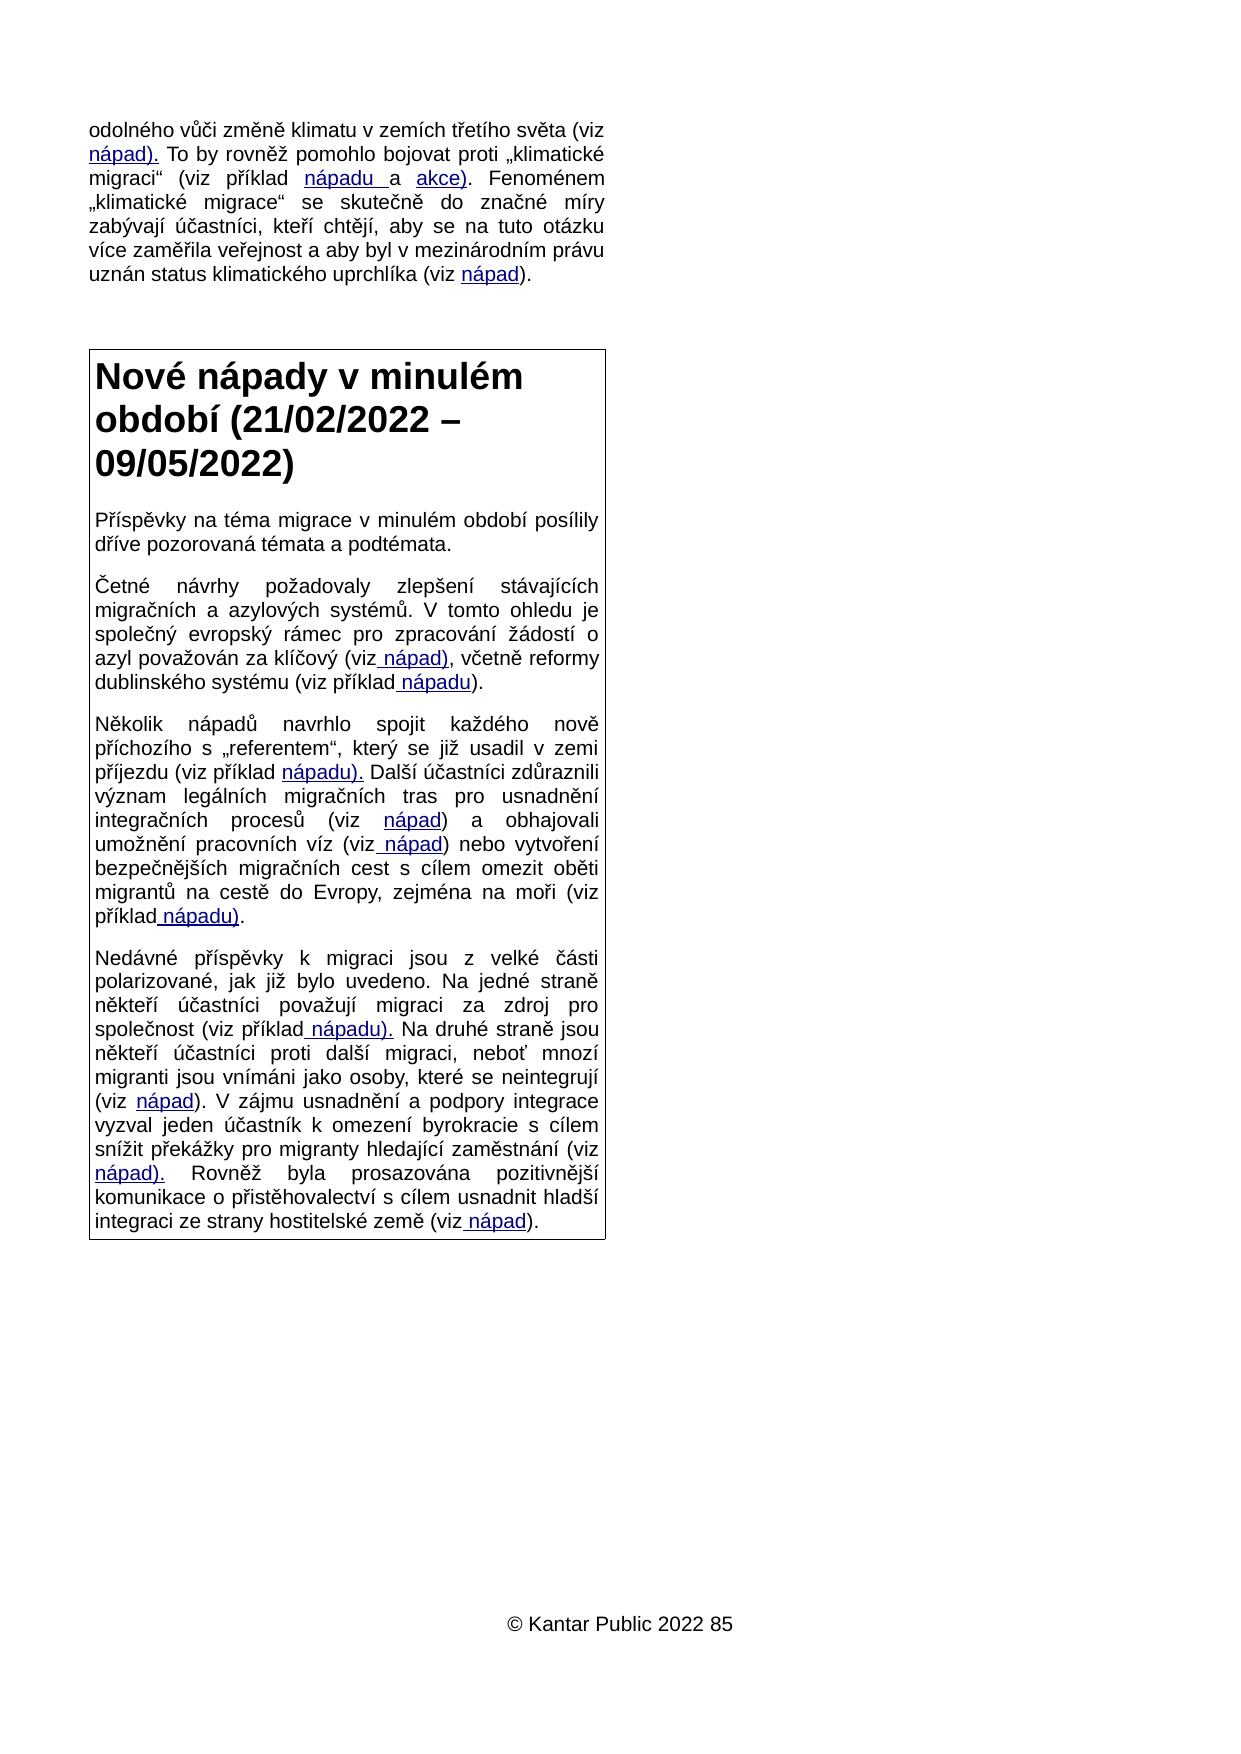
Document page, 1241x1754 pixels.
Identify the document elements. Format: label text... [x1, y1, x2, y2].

text Četné návrhy požadovaly zlepšení stávajících migračních a azylových systémů. V tomto ohledu je společný evropský rámec pro zpracování žádostí o azyl považován za klíčový (viz nápad), včetně reformy dublinského systému (viz příklad nápadu). [90, 568, 605, 700]
text Příspěvky na téma migrace v minulém období posílily dříve pozorovaná témata a podtémata. [90, 502, 605, 562]
text Nedávné příspěvky k migraci jsou z velké části polarizované, jak již bylo uvedeno. Na jedné straně někteří účastníci považují migraci za zdroj pro společnost (viz příklad nápadu). Na druhé straně jsou někteří účastníci proti další migraci, neboť mnozí migranti jsou vnímáni jako osoby, které se neintegrují (viz nápad). V zájmu usnadnění a podpory integrace vyzval jeden účastník k omezení byrokracie s cílem snížit překážky pro migranty hledající zaměstnání (viz nápad). Rovněž byla prosazována pozitivnější komunikace o přistěhovalectví s cílem usnadnit hladší integraci ze strany hostitelské země (viz nápad). [90, 939, 605, 1239]
text Několik nápadů navrhlo spojit každého nově příchozího s „referentem“, který se již usadil v zemi příjezdu (viz příklad nápadu). Další účastníci zdůraznili význam legálních migračních tras pro usnadnění integračních procesů (viz nápad) a obhajovali umožnění pracovních víz (viz nápad) nebo vytvoření bezpečnějších migračních cest s cílem omezit oběti migrantů na cestě do Evropy, zejména na moři (viz příklad nápadu). [90, 706, 605, 933]
text odolného vůči změně klimatu v zemích třetího světa (viz nápad). To by rovněž pomohlo bojovat proti „klimatické migraci“ (viz příklad nápadu a akce). Fenoménem „klimatické migrace“ se skutečně do značné míry zabývají účastníci, kteří chtějí, aby se na tuto otázku více zaměřila veřejnost a aby byl v mezinárodním právu uznán status klimatického uprchlíka (viz nápad). [88, 118, 605, 286]
subtitle Nové nápady v minulém období (21/02/2022 – 09/05/2022) [90, 350, 605, 490]
